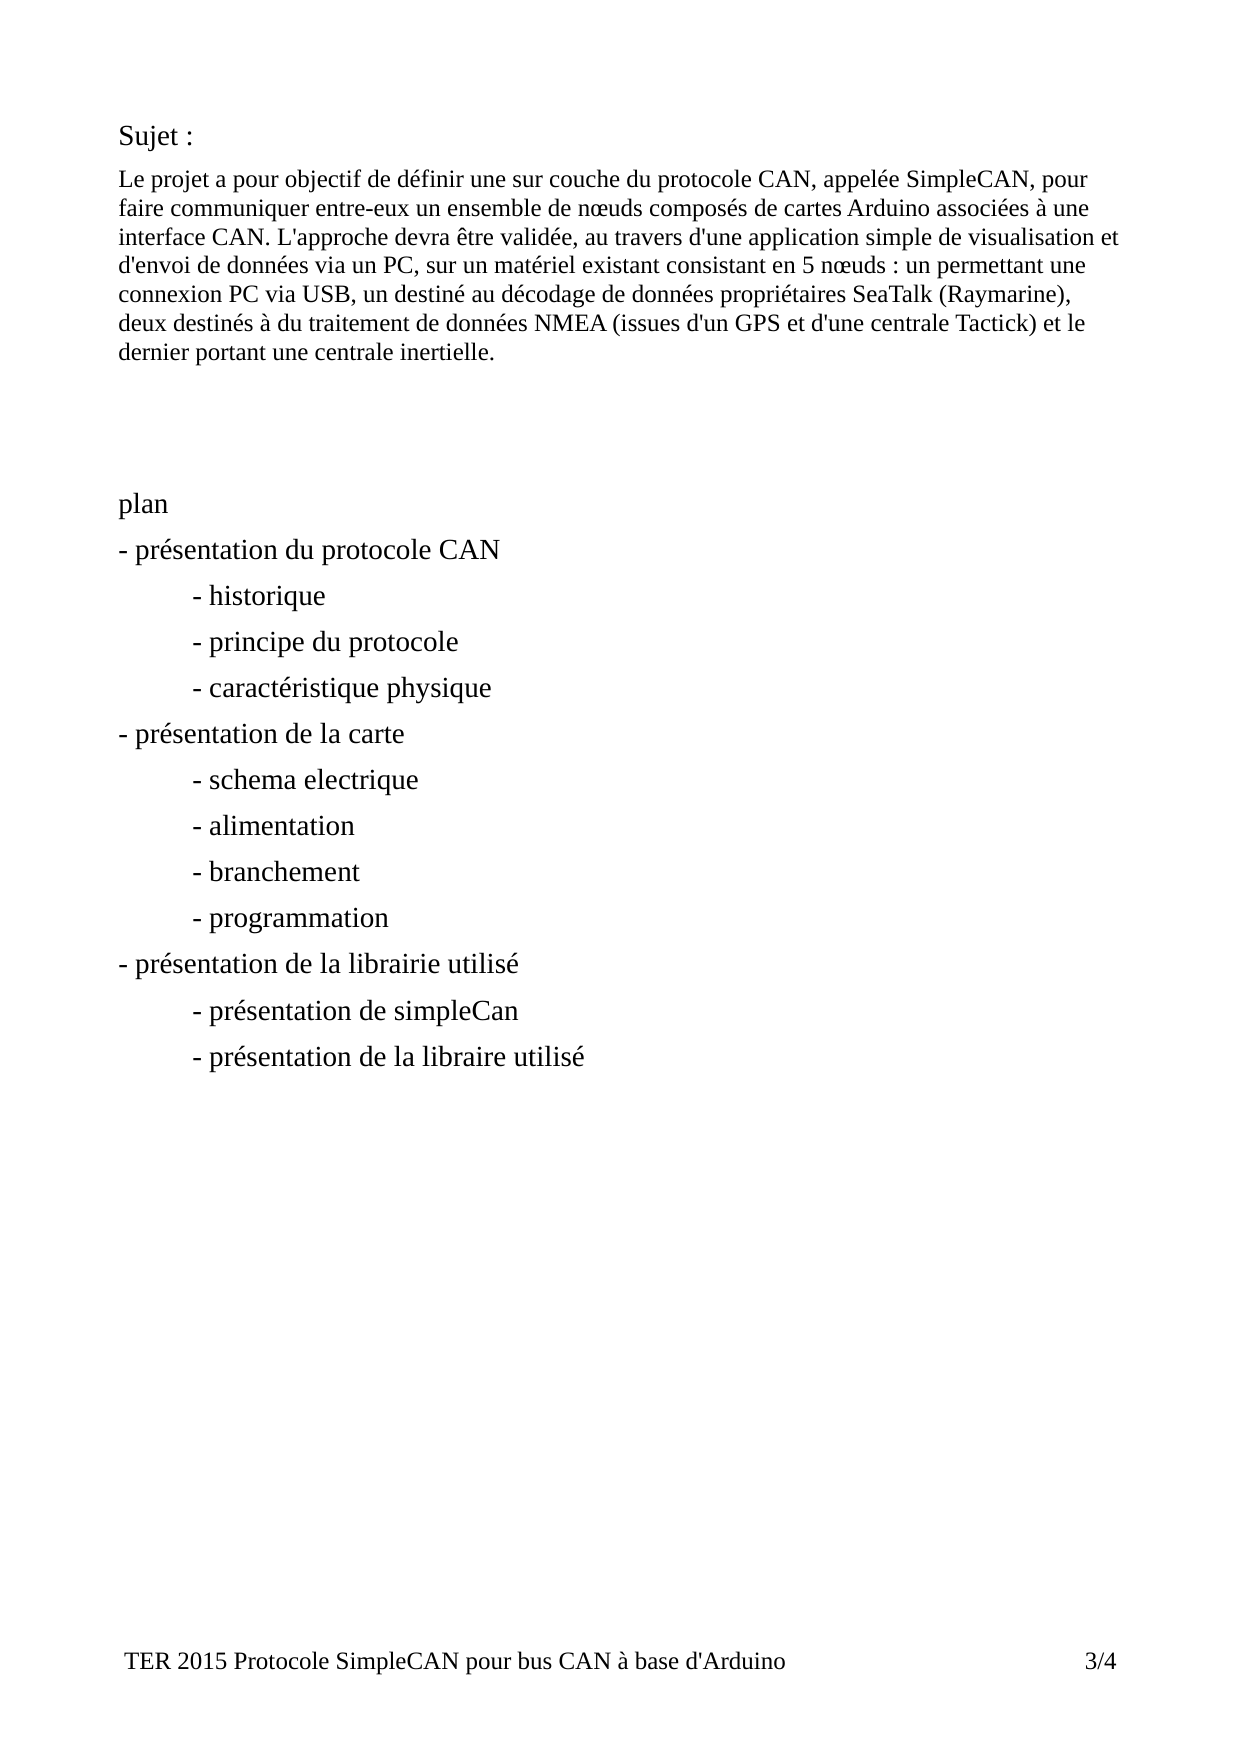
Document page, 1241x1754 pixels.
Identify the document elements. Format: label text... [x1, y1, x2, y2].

text - présentation de la libraire utilisé [118, 1039, 1122, 1072]
text - présentation de simpleCan [118, 993, 1122, 1026]
text - présentation de la carte [118, 716, 1122, 750]
text - présentation de la librairie utilisé [118, 947, 1122, 980]
text Sujet : [118, 118, 1122, 152]
text - alimentation [118, 808, 1122, 842]
text - caractéristique physique [118, 670, 1122, 704]
text plan [118, 486, 1122, 520]
text Le projet a pour objectif de définir une sur couche du protocole CAN, appelée SimpleCAN, pour faire communiquer entre-eux un ensemble de nœuds composés de cartes Arduino associées à une interface CAN. L'approche devra être validée, au travers d'une application simple de visualisation et d'envoi de données via un PC, sur un matériel existant consistant en 5 nœuds : un permettant une connexion PC via USB, un destiné au décodage de données propriétaires SeaTalk (Raymarine), deux destinés à du traitement de données NMEA (issues d'un GPS et d'une centrale Tactick) et le dernier portant une centrale inertielle. [118, 164, 1122, 365]
text - principe du protocole [118, 624, 1122, 658]
text - historique [118, 578, 1122, 612]
text - programmation [118, 901, 1122, 934]
text - présentation du protocole CAN [118, 532, 1122, 566]
text - branchement [118, 854, 1122, 888]
text - schema electrique [118, 762, 1122, 796]
